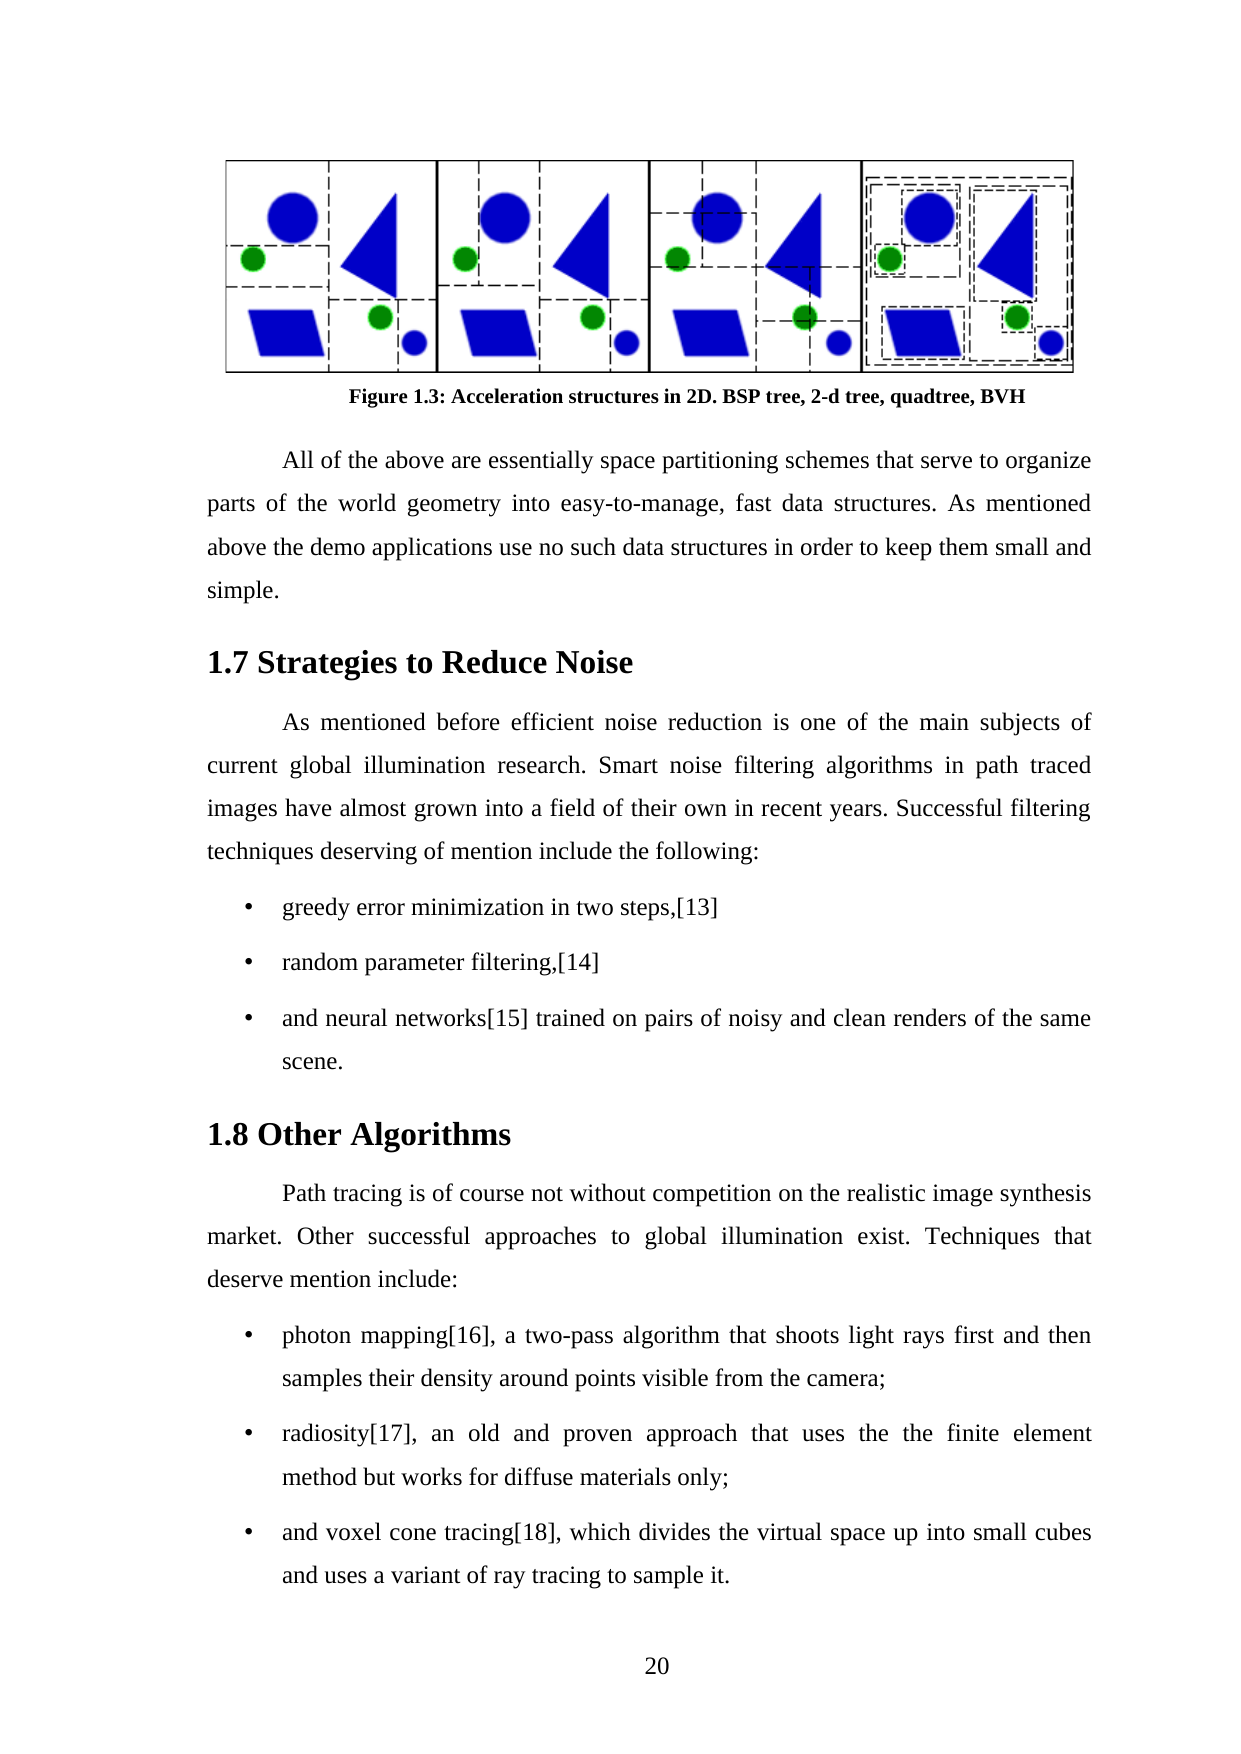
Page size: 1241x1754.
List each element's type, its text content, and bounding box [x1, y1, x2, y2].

picture [225, 160, 1074, 373]
list and voxel cone tracing[18], which divides the virtual space up into small cubes and uses a variant of ray tracing to sample it. [244, 1517, 1092, 1589]
list greedy error minimization in two steps,[13] [244, 892, 1092, 920]
list random parameter filtering,[14] [244, 947, 1092, 976]
text As mentioned before efficient noise reduction is one of the main subjects of current global illumination research. Smart noise filtering algorithms in path traced images have almost grown into a field of their own in recent years. Successful filtering techniques deserving of mention include the following: [207, 707, 1092, 865]
list Figure 1.3: Acceleration structures in 2D. BSP tree, 2-d tree, quadtree, BVH [244, 373, 1092, 408]
list and neural networks[15] trained on pairs of noisy and clean renders of the same scene. [244, 1003, 1092, 1075]
subtitle Strategies to Reduce Noise [207, 643, 1092, 681]
list radiosity[17], an old and proven approach that uses the the finite element method but works for diffuse materials only; [244, 1418, 1092, 1490]
text All of the above are essentially space partitioning schemes that serve to organize parts of the world geometry into easy-to-manage, fast data structures. As mentioned above the demo applications use no such data structures in order to keep them small and simple. [207, 445, 1092, 603]
list photon mapping[16], a two-pass algorithm that shoots light rays first and then samples their density around points visible from the camera; [244, 1320, 1092, 1392]
subtitle Other Algorithms [207, 1114, 1092, 1152]
text Path tracing is of course not without competition on the realistic image synthesis market. Other successful approaches to global illumination exist. Techniques that deserve mention include: [207, 1178, 1092, 1293]
